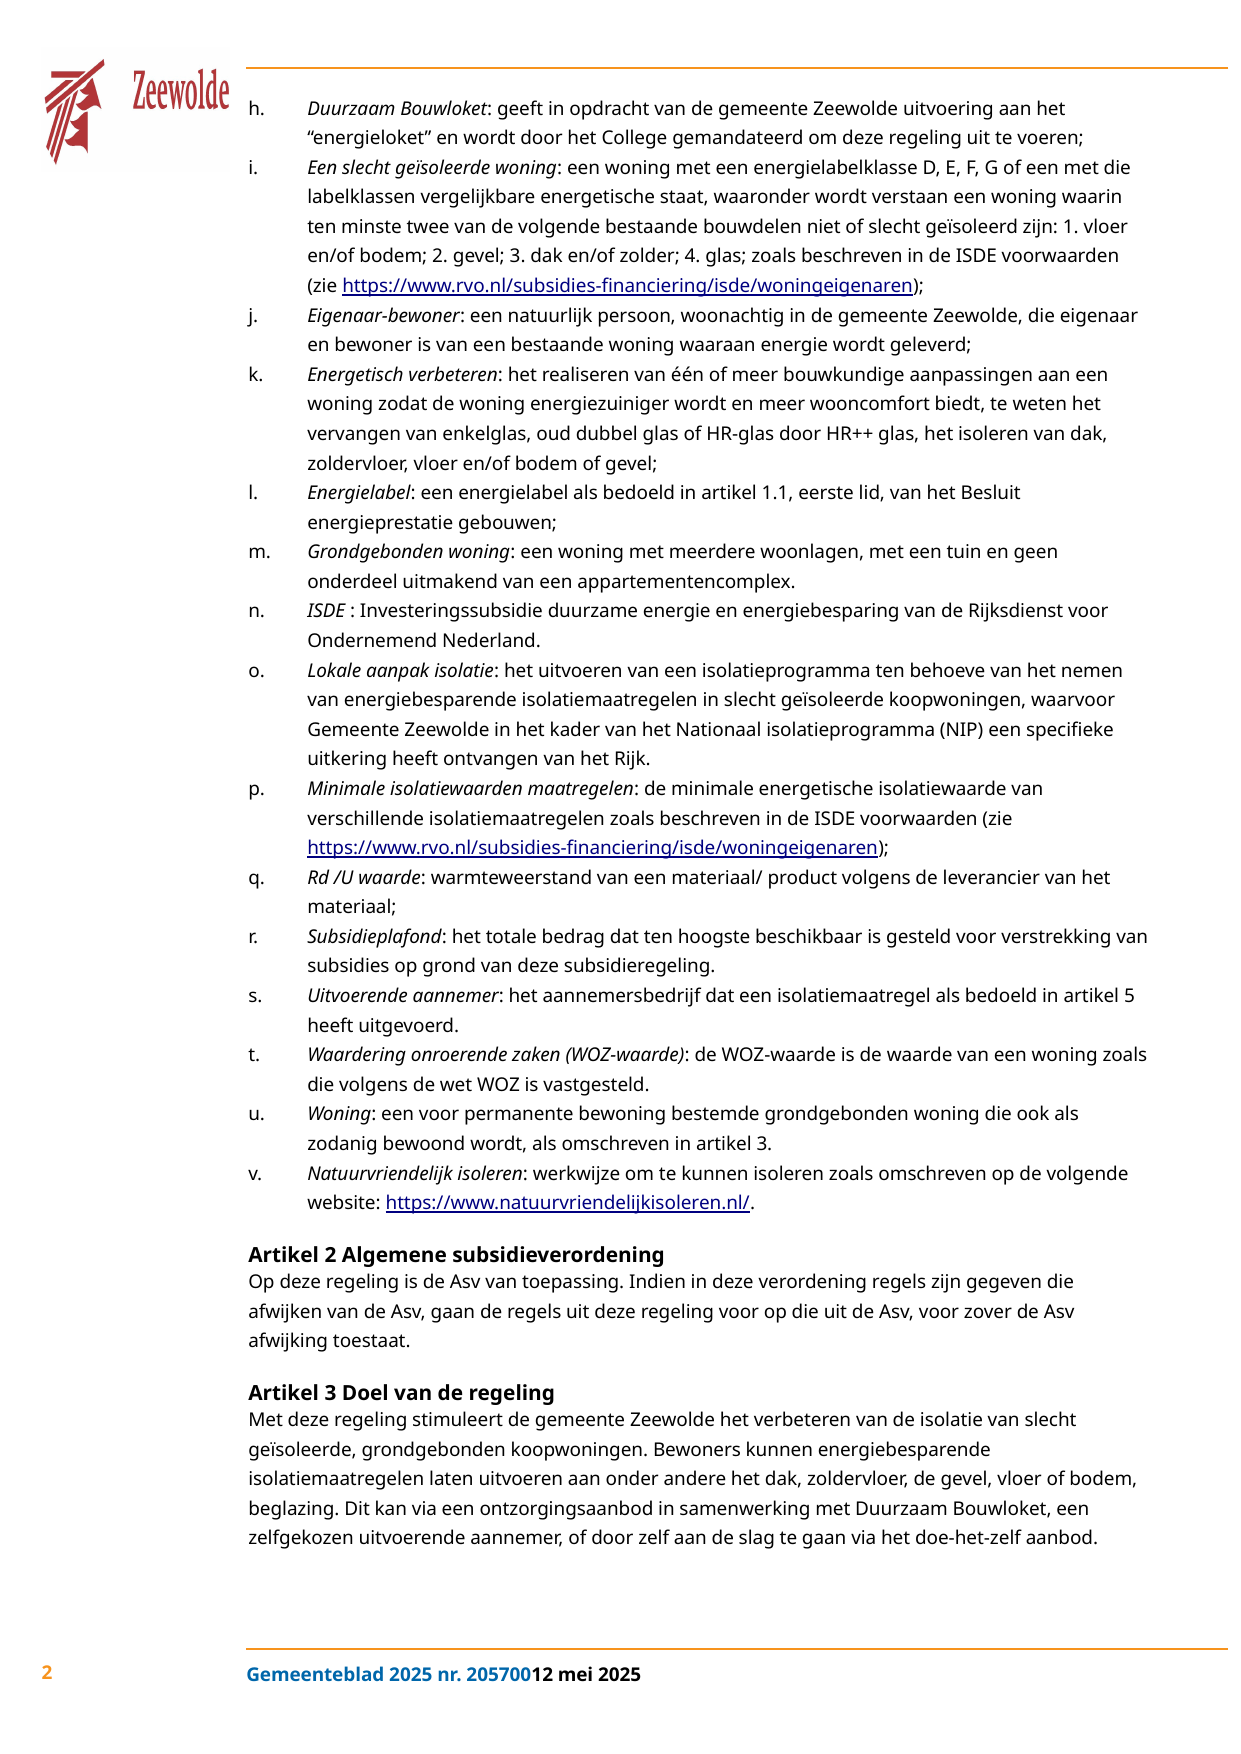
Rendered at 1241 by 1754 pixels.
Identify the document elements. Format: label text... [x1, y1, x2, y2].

picture [41, 47, 231, 172]
list Energetisch verbeteren: het realiseren van één of meer bouwkundige aanpassingen aan een woning zodat de woning energiezuiniger wordt en meer wooncomfort biedt, te weten het vervangen van enkelglas, oud dubbel glas of HR-glas door HR++ glas, het isoleren van dak, zoldervloer, vloer en/of bodem of gevel; [248, 361, 1152, 476]
list Een slecht geïsoleerde woning: een woning met een energielabelklasse D, E, F, G of een met die labelklassen vergelijkbare energetische staat, waaronder wordt verstaan een woning waarin ten minste twee van de volgende bestaande bouwdelen niet of slecht geïsoleerd zijn: 1. vloer en/of bodem; 2. gevel; 3. dak en/of zolder; 4. glas; zoals beschreven in de ISDE voorwaarden (zie https://www.rvo.nl/subsidies-financiering/isde/woningeigenaren); [248, 154, 1152, 298]
list Subsidieplafond: het totale bedrag dat ten hoogste beschikbaar is gesteld voor verstrekking van subsidies op grond van deze subsidieregeling. [248, 923, 1152, 978]
text Artikel 2 Algemene subsidieverordening [248, 1240, 1152, 1268]
text Met deze regeling stimuleert de gemeente Zeewolde het verbeteren van de isolatie van slecht geïsoleerde, grondgebonden koopwoningen. Bewoners kunnen energiebesparende isolatiemaatregelen laten uitvoeren aan onder andere het dak, zoldervloer, de gevel, vloer of bodem, beglazing. Dit kan via een ontzorgingsaanbod in samenwerking met Duurzaam Bouwloket, een zelfgekozen uitvoerende aannemer, of door zelf aan de slag te gaan via het doe-het-zelf aanbod. [248, 1406, 1152, 1550]
list Waardering onroerende zaken (WOZ-waarde): de WOZ-waarde is de waarde van een woning zoals die volgens de wet WOZ is vastgesteld. [248, 1041, 1152, 1097]
list Uitvoerende aannemer: het aannemersbedrijf dat een isolatiemaatregel als bedoeld in artikel 5 heeft uitgevoerd. [248, 982, 1152, 1038]
list Duurzaam Bouwloket: geeft in opdracht van de gemeente Zeewolde uitvoering aan het “energieloket” en wordt door het College gemandateerd om deze regeling uit te voeren; [248, 95, 1152, 150]
list Woning: een voor permanente bewoning bestemde grondgebonden woning die ook als zodanig bewoond wordt, als omschreven in artikel 3. [248, 1101, 1152, 1156]
list Natuurvriendelijk isoleren: werkwijze om te kunnen isoleren zoals omschreven op de volgende website: https://www.natuurvriendelijkisoleren.nl/. [248, 1160, 1152, 1215]
text Artikel 3 Doel van de regeling [248, 1378, 1152, 1406]
list Rd /U waarde: warmteweerstand van een materiaal/ product volgens de leverancier van het materiaal; [248, 864, 1152, 919]
list Lokale aanpak isolatie: het uitvoeren van een isolatieprogramma ten behoeve van het nemen van energiebesparende isolatiemaatregelen in slecht geïsoleerde koopwoningen, waarvoor Gemeente Zeewolde in het kader van het Nationaal isolatieprogramma (NIP) een specifieke uitkering heeft ontvangen van het Rijk. [248, 657, 1152, 771]
list Eigenaar-bewoner: een natuurlijk persoon, woonachtig in de gemeente Zeewolde, die eigenaar en bewoner is van een bestaande woning waaraan energie wordt geleverd; [248, 302, 1152, 357]
list Grondgebonden woning: een woning met meerdere woonlagen, met een tuin en geen onderdeel uitmakend van een appartementencomplex. [248, 538, 1152, 594]
text Op deze regeling is de Asv van toepassing. Indien in deze verordening regels zijn gegeven die afwijken van de Asv, gaan de regels uit deze regeling voor op die uit de Asv, voor zover de Asv afwijking toestaat. [248, 1268, 1152, 1353]
list Minimale isolatiewaarden maatregelen: de minimale energetische isolatiewaarde van verschillende isolatiemaatregelen zoals beschreven in de ISDE voorwaarden (zie https://www.rvo.nl/subsidies-financiering/isde/woningeigenaren); [248, 775, 1152, 860]
list ISDE : Investeringssubsidie duurzame energie en energiebesparing van de Rijksdienst voor Ondernemend Nederland. [248, 598, 1152, 653]
list Energielabel: een energielabel als bedoeld in artikel 1.1, eerste lid, van het Besluit energieprestatie gebouwen; [248, 479, 1152, 535]
